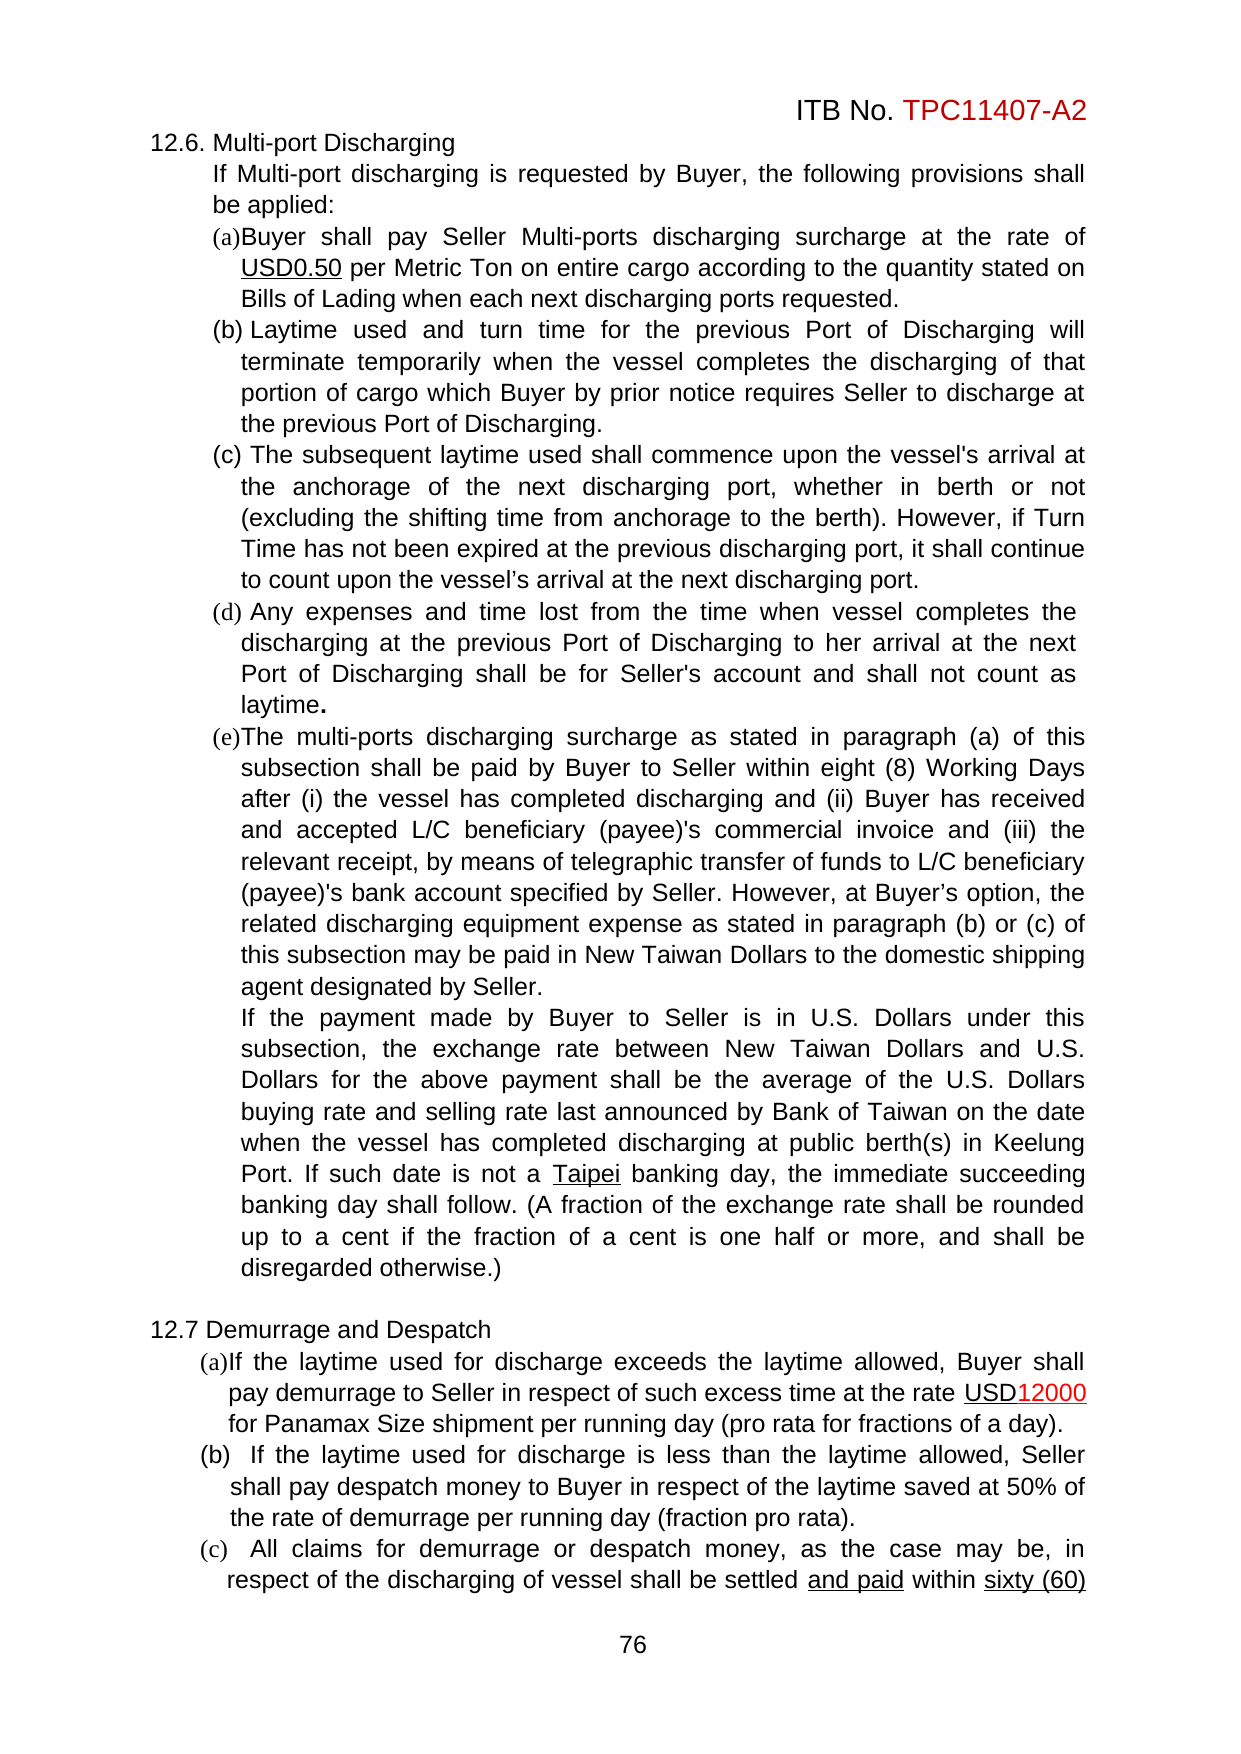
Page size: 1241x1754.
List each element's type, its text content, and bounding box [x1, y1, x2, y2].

text 12.6. Multi-port Discharging [150, 126, 1086, 157]
list Laytime used and turn time for the previous Port of Discharging will terminate temporarily when the vessel completes the discharging of that portion of cargo which Buyer by prior notice requires Seller to discharge at the previous Port of Discharging. [212, 314, 1087, 439]
list All claims for demurrage or despatch money, as the case may be, in respect of the discharging of vessel shall be settled and paid within sixty (60) [200, 1532, 1086, 1595]
text 12.7 Demurrage and Despatch [150, 1314, 1086, 1345]
text If Multi-port discharging is requested by Buyer, the following provisions shall be applied: [212, 157, 1087, 220]
list The multi-ports discharging surcharge as stated in paragraph (a) of this subsection shall be paid by Buyer to Seller within eight (8) Working Days after (i) the vessel has completed discharging and (ii) Buyer has received and accepted L/C beneficiary (payee)'s commercial invoice and (iii) the relevant receipt, by means of telegraphic transfer of funds to L/C beneficiary (payee)'s bank account specified by Seller. However, at Buyer’s option, the related discharging equipment expense as stated in paragraph (b) or (c) of this subsection may be paid in New Taiwan Dollars to the domestic shipping agent designated by Seller. [212, 720, 1087, 1001]
list If the laytime used for discharge exceeds the laytime allowed, Buyer shall pay demurrage to Seller in respect of such excess time at the rate USD12000 for Panamax Size shipment per running day (pro rata for fractions of a day). [200, 1345, 1087, 1439]
list If the laytime used for discharge is less than the laytime allowed, Seller shall pay despatch money to Buyer in respect of the laytime saved at 50% of the rate of demurrage per running day (fraction pro rata). [200, 1439, 1086, 1532]
list Any expenses and time lost from the time when vessel completes the discharging at the previous Port of Discharging to her arrival at the next Port of Discharging shall be for Seller's account and shall not count as laytime. [212, 595, 1078, 720]
list Buyer shall pay Seller Multi-ports discharging surcharge at the rate of USD0.50 per Metric Ton on entire cargo according to the quantity stated on Bills of Lading when each next discharging ports requested. [212, 220, 1087, 314]
list The subsequent laytime used shall commence upon the vessel's arrival at the anchorage of the next discharging port, whether in berth or not (excluding the shifting time from anchorage to the berth). However, if Turn Time has not been expired at the previous discharging port, it shall continue to count upon the vessel’s arrival at the next discharging port. [212, 439, 1087, 595]
text If the payment made by Buyer to Seller is in U.S. Dollars under this subsection, the exchange rate between New Taiwan Dollars and U.S. Dollars for the above payment shall be the average of the U.S. Dollars buying rate and selling rate last announced by Bank of Taiwan on the date when the vessel has completed discharging at public berth(s) in Keelung Port. If such date is not a Taipei banking day, the immediate succeeding banking day shall follow. (A fraction of the exchange rate shall be rounded up to a cent if the fraction of a cent is one half or more, and shall be disregarded otherwise.) [241, 1001, 1087, 1282]
